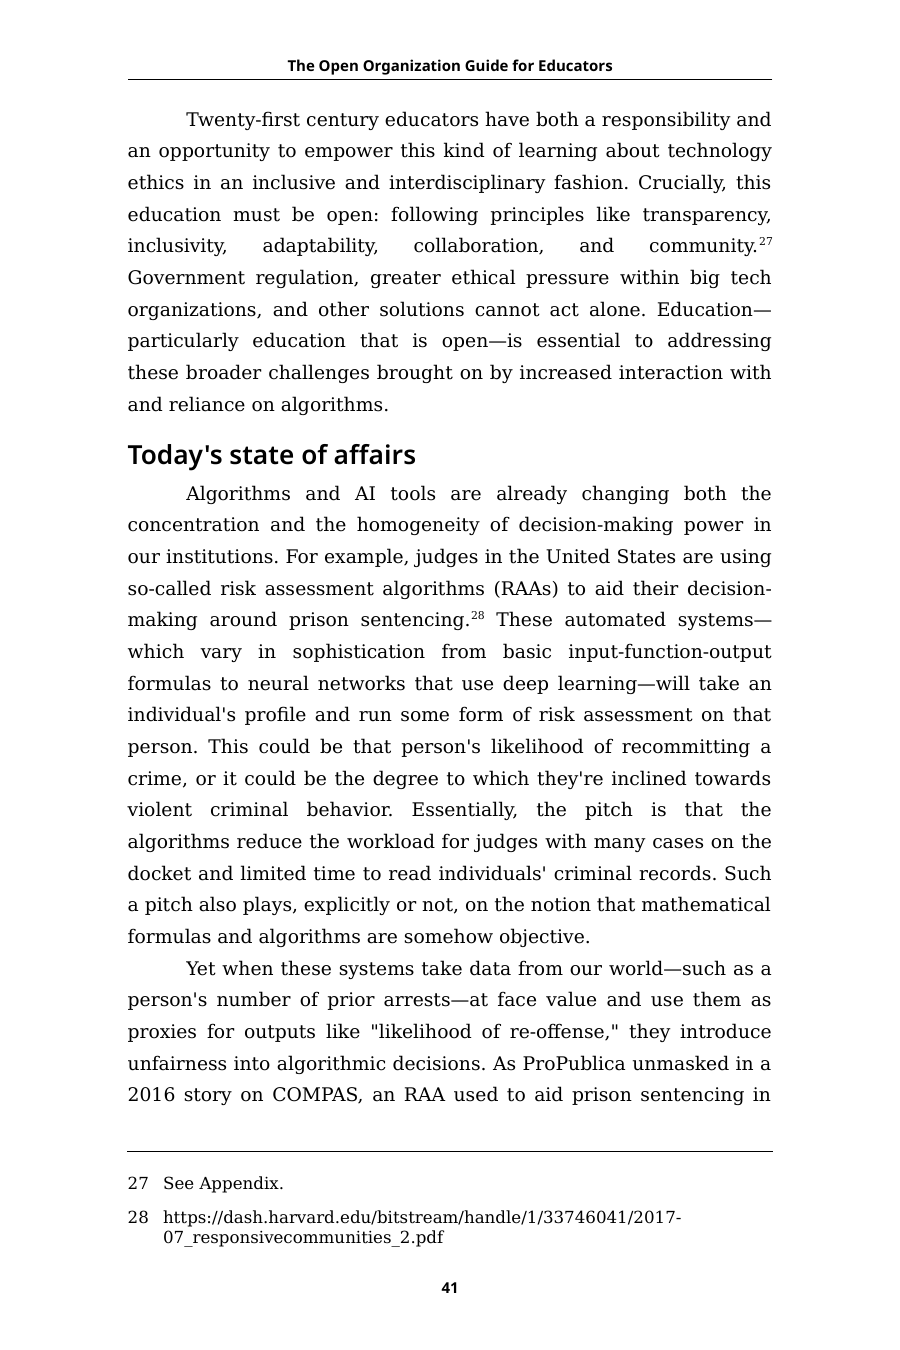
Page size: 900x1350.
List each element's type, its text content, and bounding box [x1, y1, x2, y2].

text Algorithms and AI tools are already changing both the concentration and the homogeneity of decision-making power in our institutions. For example, judges in the United States are using so-called risk assessment algorithms (RAAs) to aid their decision-making around prison sentencing. These automated systems—which vary in sophistication from basic input-function-output formulas to neural networks that use deep learning—will take an individual's profile and run some form of risk assessment on that person. This could be that person's likelihood of recommitting a crime, or it could be the degree to which they're inclined towards violent criminal behavior. Essentially, the pitch is that the algorithms reduce the workload for judges with many cases on the docket and limited time to read individuals' criminal records. Such a pitch also plays, explicitly or not, on the notion that mathematical formulas and algorithms are somehow objective. [127, 483, 772, 948]
text Yet when these systems take data from our world—such as a person's number of prior arrests—at face value and use them as proxies for outputs like "likelihood of re-offense," they introduce unfairness into algorithmic decisions. As ProPublica unmasked in a 2016 story on COMPAS, an RAA used to aid prison sentencing in [127, 958, 772, 1106]
text Twenty-first century educators have both a responsibility and an opportunity to empower this kind of learning about technology ethics in an inclusive and interdisciplinary fashion. Crucially, this education must be open: following principles like transparency, inclusivity, adaptability, collaboration, and community. Government regulation, greater ethical pressure within big tech organizations, and other solutions cannot act alone. Education—particularly education that is open—is essential to addressing these broader challenges brought on by increased interaction with and reliance on algorithms. [127, 109, 772, 416]
text See Appendix. [127, 1174, 772, 1193]
text https://dash.harvard.edu/bitstream/handle/1/33746041/2017-07_responsivecommunities_2.pdf [127, 1208, 772, 1247]
subtitle Today's state of affairs [127, 440, 772, 470]
